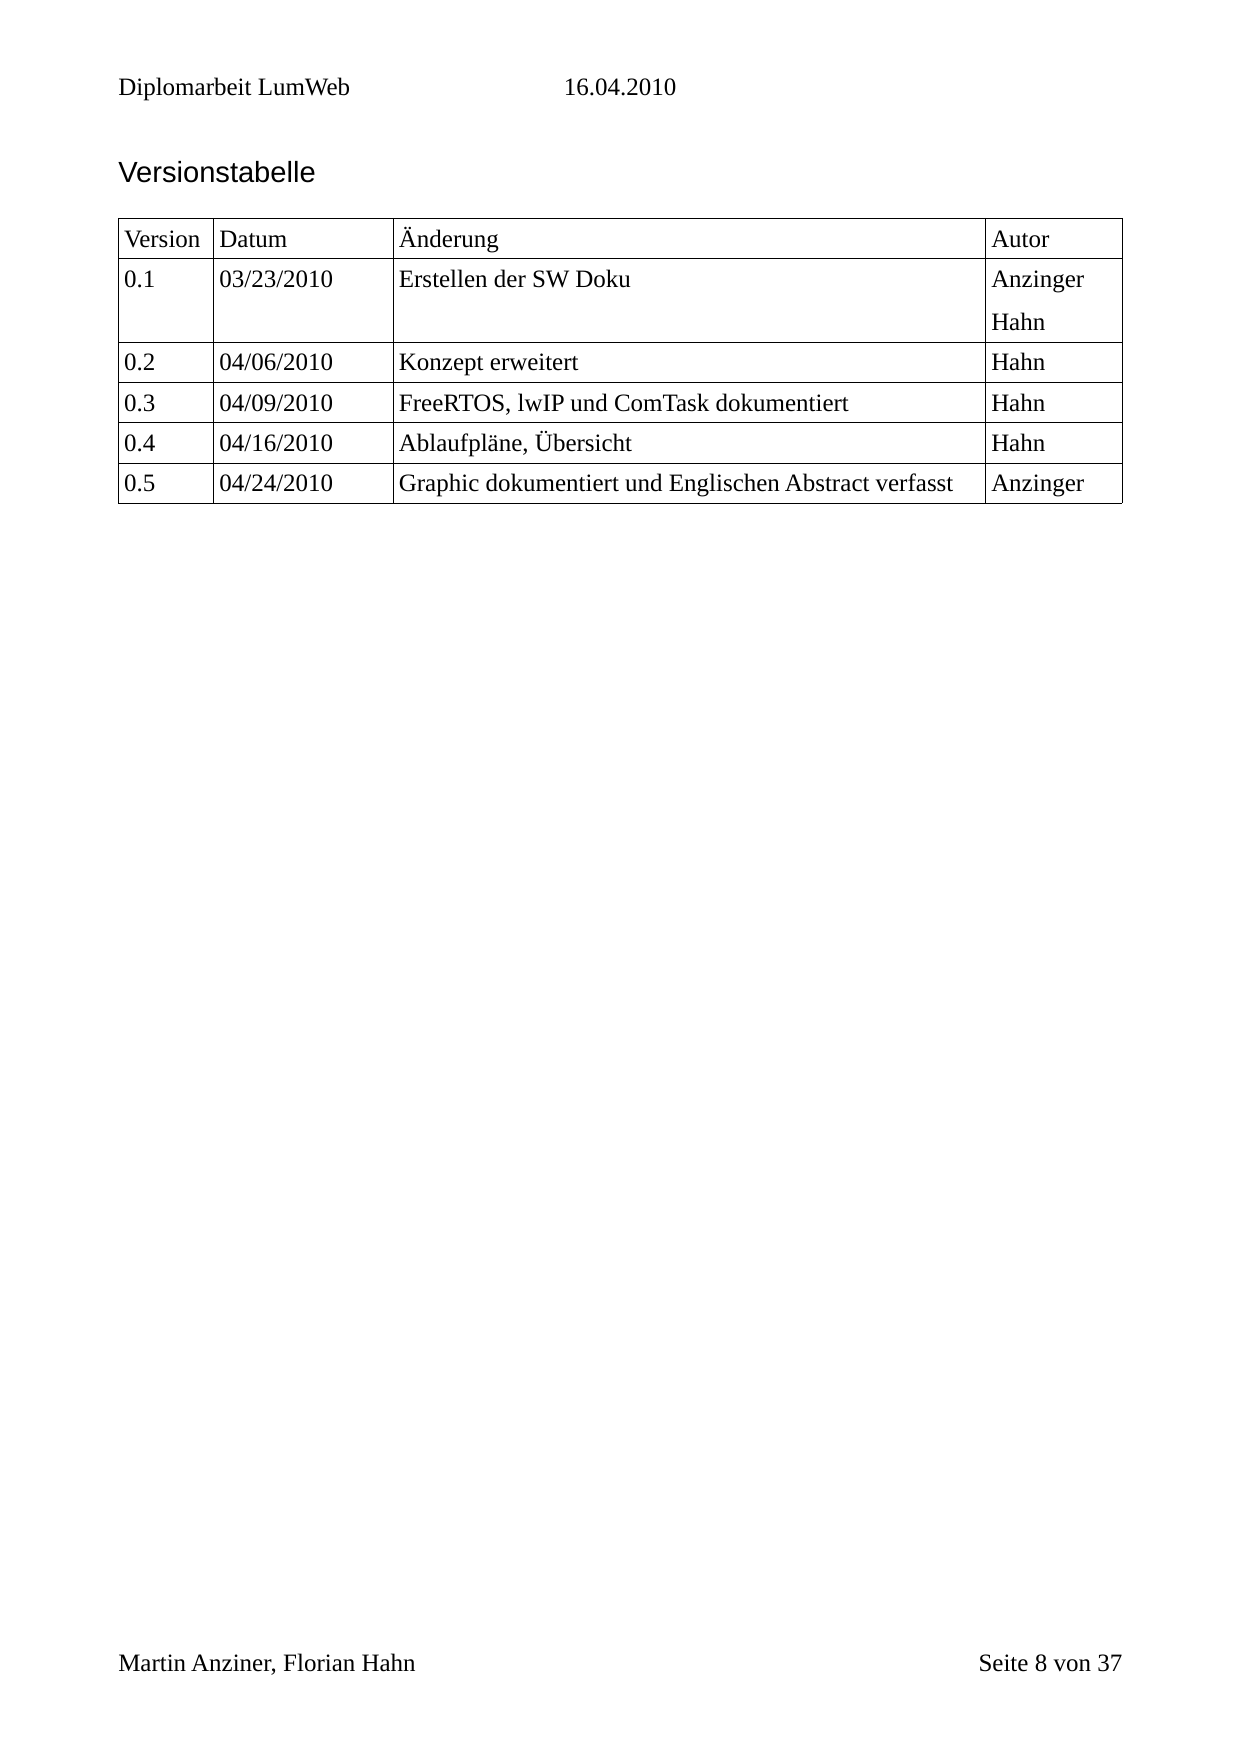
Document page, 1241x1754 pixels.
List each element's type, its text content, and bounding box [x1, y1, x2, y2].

subtitle Versionstabelle [118, 155, 1122, 189]
table_cell 0.2 [119, 343, 213, 382]
table_cell Anzinger [986, 464, 1122, 503]
table_cell Konzept erweitert [394, 343, 985, 382]
table_cell FreeRTOS, lwIP und ComTask dokumentiert [394, 383, 985, 422]
table_cell Erstellen der SW Doku [394, 259, 985, 342]
table_header Autor [986, 219, 1122, 258]
table_header Änderung [394, 219, 985, 258]
table_cell 04/16/2010 [214, 423, 393, 463]
table_cell 0.5 [119, 464, 213, 503]
table_cell 03/23/2010 [214, 259, 393, 342]
table_cell 0.4 [119, 423, 213, 463]
table_cell Hahn [986, 383, 1122, 422]
table_header Version [119, 219, 213, 258]
table_cell Anzinger Hahn [986, 259, 1122, 342]
table_cell Hahn [986, 423, 1122, 463]
table_cell 0.3 [119, 383, 213, 422]
table_cell 0.1 [119, 259, 213, 342]
table_cell 04/06/2010 [214, 343, 393, 382]
table_header Datum [214, 219, 393, 258]
table_cell Ablaufpläne, Übersicht [394, 423, 985, 463]
table_cell Hahn [986, 343, 1122, 382]
table_cell 04/09/2010 [214, 383, 393, 422]
table_cell Graphic dokumentiert und Englischen Abstract verfasst [394, 464, 985, 503]
table_cell 04/24/2010 [214, 464, 393, 503]
